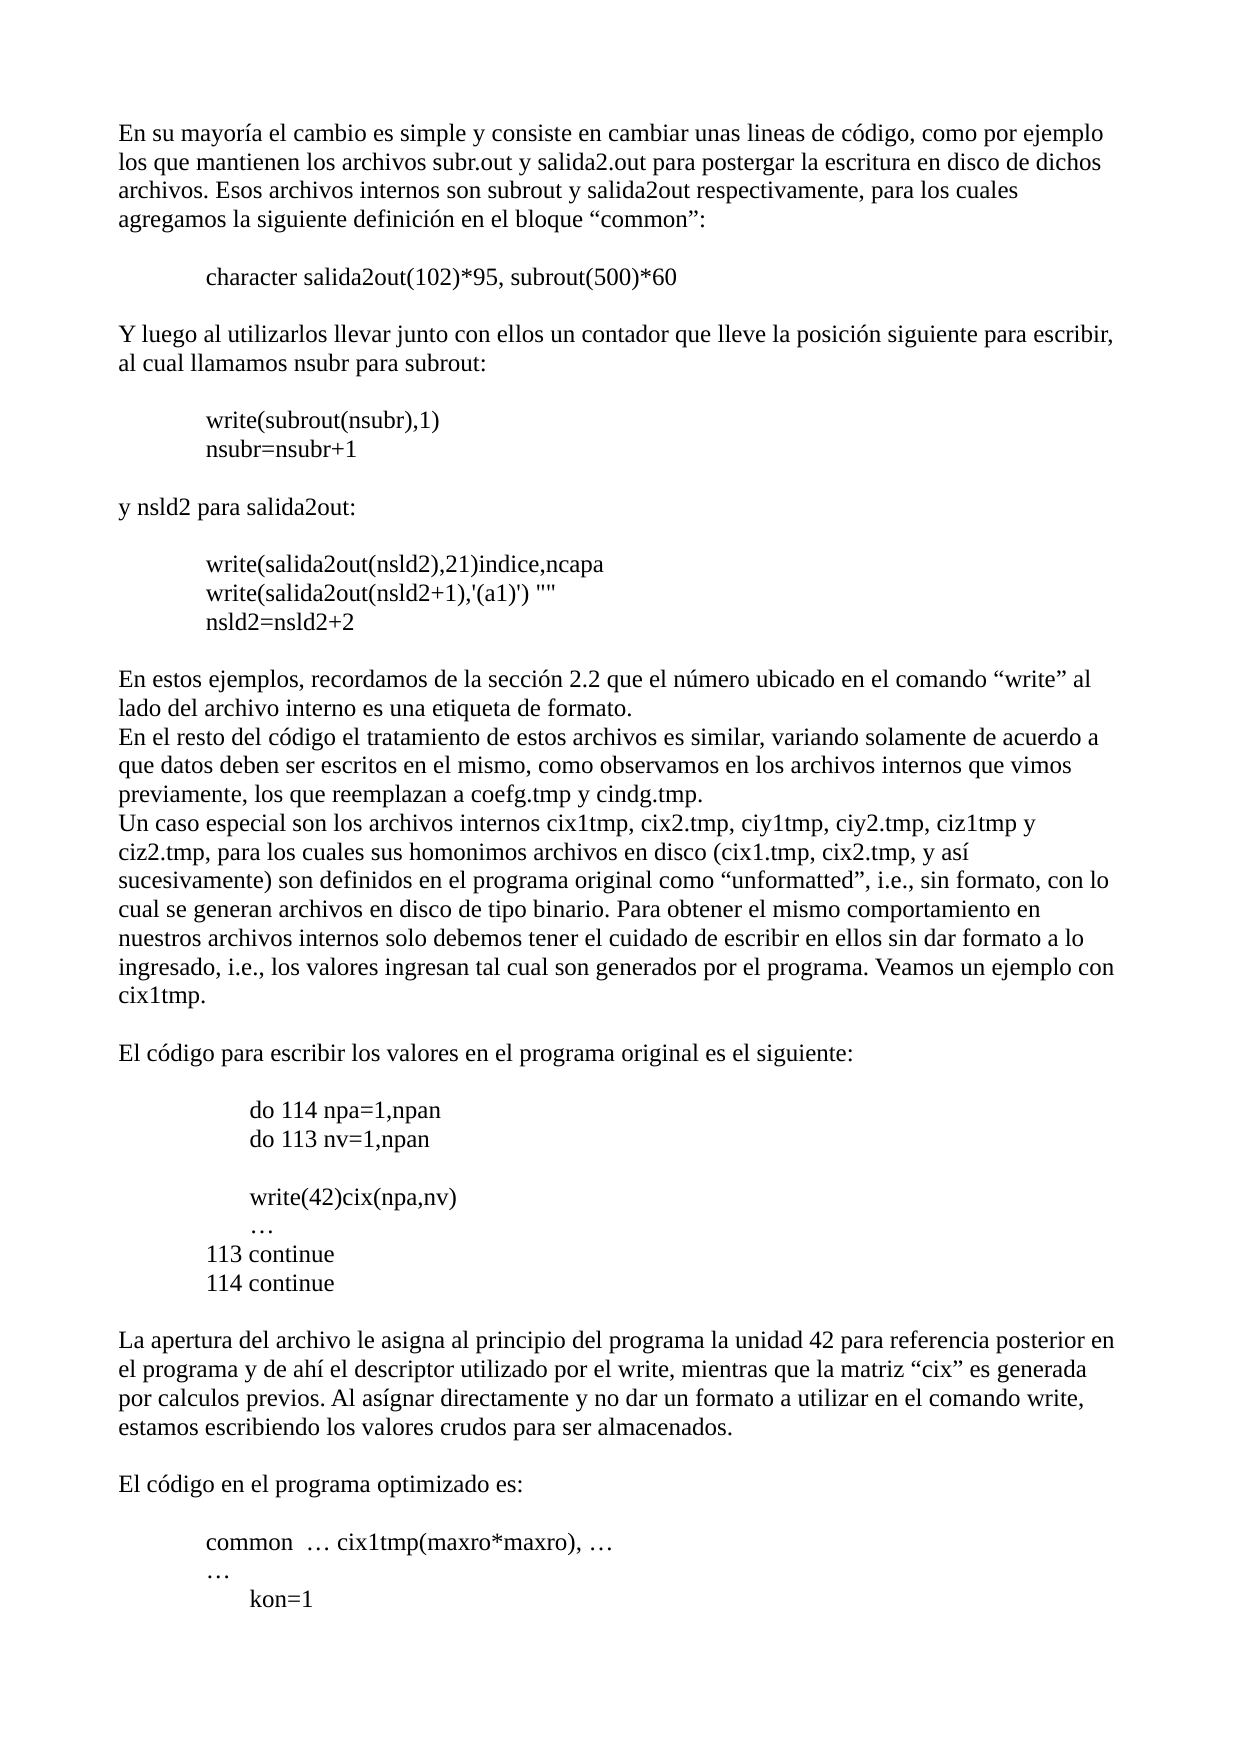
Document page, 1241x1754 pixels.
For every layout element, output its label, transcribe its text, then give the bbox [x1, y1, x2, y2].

text … [206, 1556, 1122, 1584]
text kon=1 [206, 1584, 1122, 1613]
text nsubr=nsubr+1 [206, 434, 1122, 463]
text character salida2out(102)*95, subrout(500)*60 [206, 262, 1122, 291]
text La apertura del archivo le asigna al principio del programa la unidad 42 para referencia posterior en el programa y de ahí el descriptor utilizado por el write, mientras que la matriz “cix” es generada por calculos previos. Al asígnar directamente y no dar un formato a utilizar en el comando write, estamos escribiendo los valores crudos para ser almacenados. [118, 1326, 1122, 1441]
text do 114 npa=1,npan [206, 1096, 1122, 1124]
text 114 continue [206, 1268, 1122, 1297]
text El código en el programa optimizado es: [118, 1469, 1122, 1498]
text write(subrout(nsubr),1) [206, 406, 1122, 434]
text do 113 nv=1,npan [206, 1124, 1122, 1153]
text En estos ejemplos, recordamos de la sección 2.2 que el número ubicado en el comando “write” al lado del archivo interno es una etiqueta de formato. [118, 664, 1122, 722]
text nsld2=nsld2+2 [206, 607, 1122, 636]
text En el resto del código el tratamiento de estos archivos es similar, variando solamente de acuerdo a que datos deben ser escritos en el mismo, como observamos en los archivos internos que vimos previamente, los que reemplazan a coefg.tmp y cindg.tmp. [118, 722, 1122, 808]
text common … cix1tmp(maxro*maxro), … [206, 1527, 1122, 1556]
text … [206, 1211, 1122, 1239]
text El código para escribir los valores en el programa original es el siguiente: [118, 1038, 1122, 1067]
text y nsld2 para salida2out: [118, 492, 1122, 521]
text Un caso especial son los archivos internos cix1tmp, cix2.tmp, ciy1tmp, ciy2.tmp, ciz1tmp y ciz2.tmp, para los cuales sus homonimos archivos en disco (cix1.tmp, cix2.tmp, y así sucesivamente) son definidos en el programa original como “unformatted”, i.e., sin formato, con lo cual se generan archivos en disco de tipo binario. Para obtener el mismo comportamiento en nuestros archivos internos solo debemos tener el cuidado de escribir en ellos sin dar formato a lo ingresado, i.e., los valores ingresan tal cual son generados por el programa. Veamos un ejemplo con cix1tmp. [118, 808, 1122, 1009]
text 113 continue [206, 1239, 1122, 1268]
text Y luego al utilizarlos llevar junto con ellos un contador que lleve la posición siguiente para escribir, al cual llamamos nsubr para subrout: [118, 319, 1122, 377]
text write(salida2out(nsld2),21)indice,ncapa [206, 549, 1122, 578]
text write(salida2out(nsld2+1),'(a1)') "" [206, 578, 1122, 607]
text write(42)cix(npa,nv) [206, 1182, 1122, 1211]
text En su mayoría el cambio es simple y consiste en cambiar unas lineas de código, como por ejemplo los que mantienen los archivos subr.out y salida2.out para postergar la escritura en disco de dichos archivos. Esos archivos internos son subrout y salida2out respectivamente, para los cuales agregamos la siguiente definición en el bloque “common”: [118, 118, 1122, 233]
